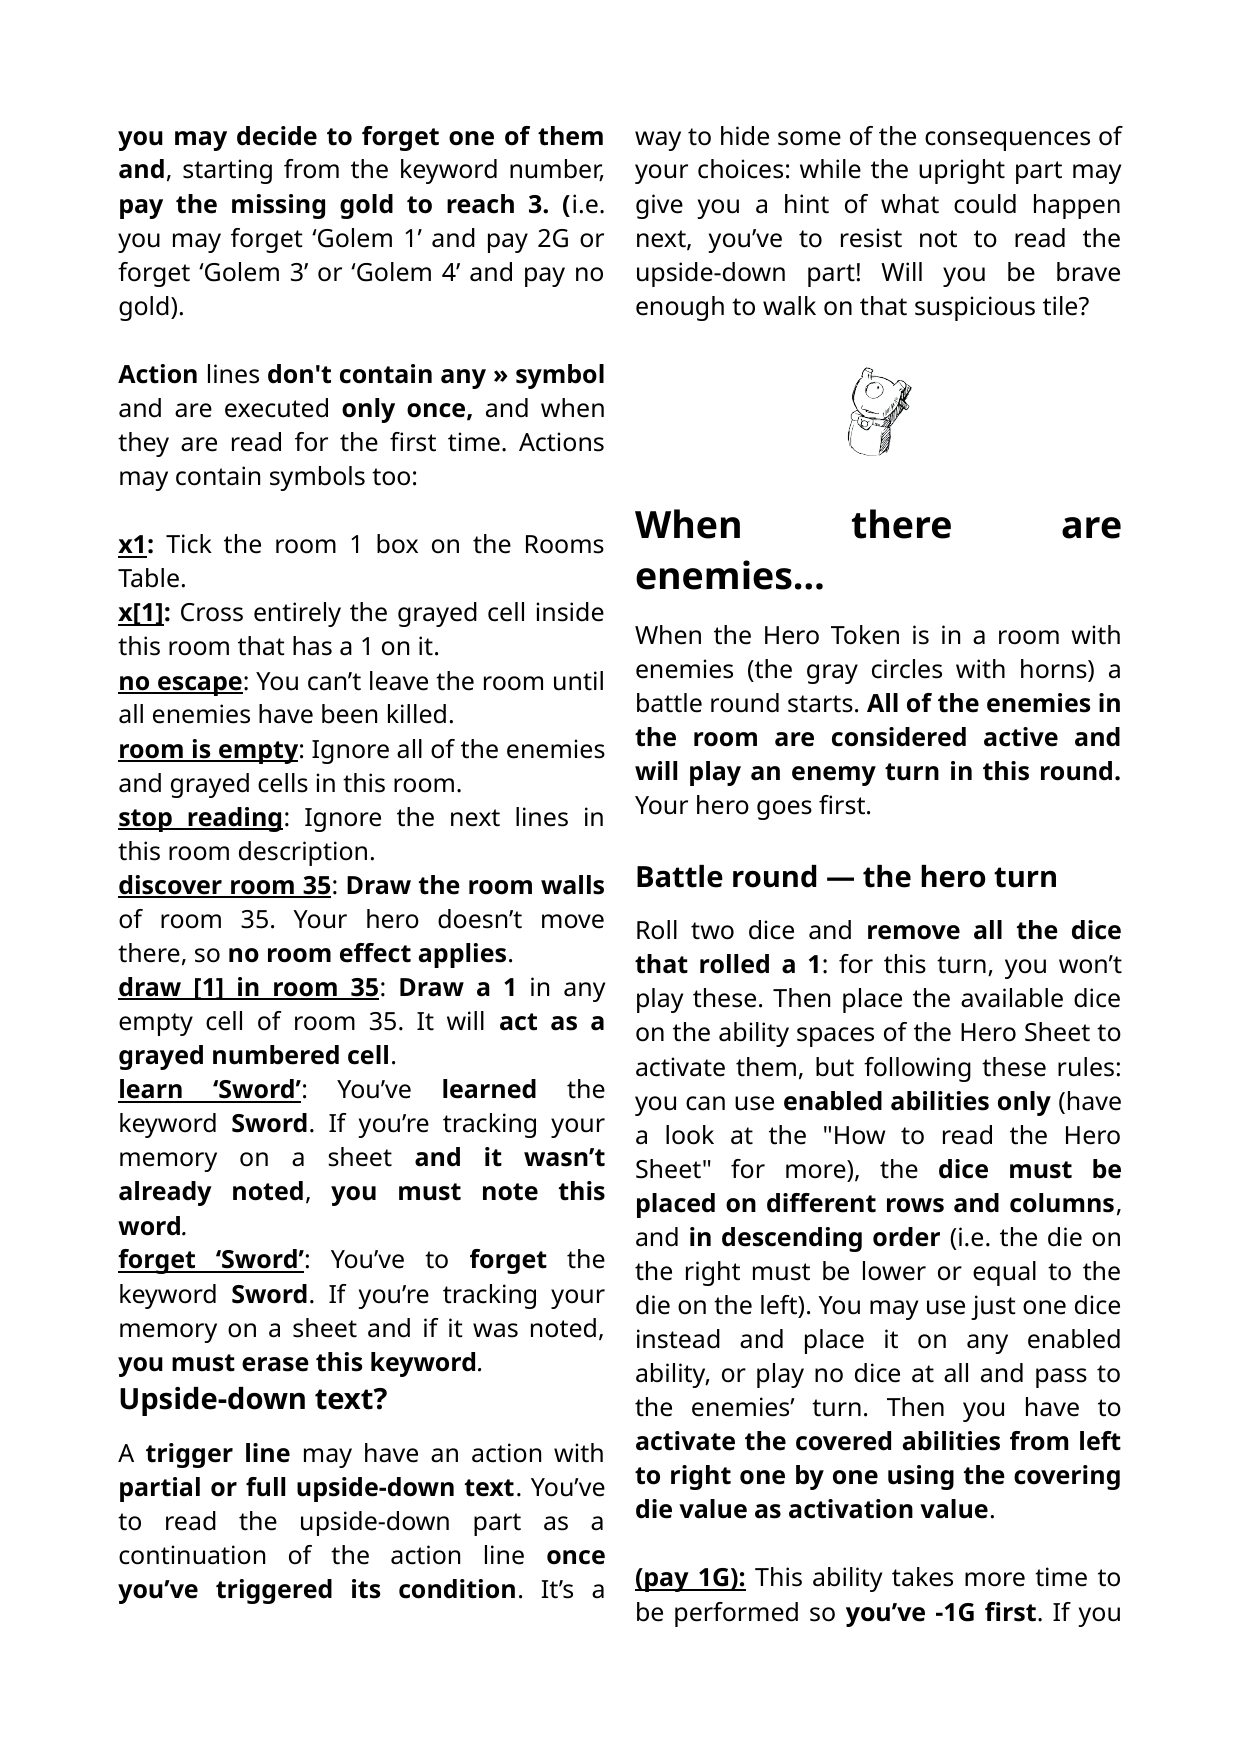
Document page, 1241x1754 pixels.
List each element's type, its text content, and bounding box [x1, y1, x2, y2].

text discover room 35: Draw the room walls of room 35. Your hero doesn’t move there, so no room effect applies. [118, 867, 605, 970]
text room is empty: Ignore all of the enemies and grayed cells in this room. [118, 731, 605, 799]
text When there are enemies… [635, 498, 1122, 601]
text (pay 1G): This ability takes more time to be performed so you’ve -1G first. If you [635, 1560, 1122, 1628]
text no escape: You can’t leave the room until all enemies have been killed. [118, 663, 605, 731]
text learn ‘Sword’: You’ve learned the keyword Sword. If you’re tracking your memory on a sheet and it wasn’t already noted, you must note this word. [118, 1072, 605, 1242]
text A trigger line may have an action with partial or full upside-down text. You’ve to read the upside-down part as a continuation of the action line once you’ve triggered its condition. It’s a [118, 1435, 605, 1606]
text Roll two dice and remove all the dice that rolled a 1: for this turn, you won’t play these. Then place the available dice on the ability spaces of the Hero Sheet to activate them, but following these rules: you can use enabled abilities only (have a look at the "How to read the Hero Sheet" for more), the dice must be placed on different rows and columns, and in descending order (i.e. the die on the right must be lower or equal to the die on the left). You may use just one dice instead and place it on any enabled ability, or play no dice at all and pass to the enemies’ turn. Then you have to activate the covered abilities from left to right one by one using the covering die value as activation value. [635, 913, 1122, 1526]
text stop reading: Ignore the next lines in this room description. [118, 799, 605, 867]
text you may decide to forget one of them and, starting from the keyword number, pay the missing gold to reach 3. (i.e. you may forget ‘Golem 1’ and pay 2G or forget ‘Golem 3’ or ‘Golem 4’ and pay no gold). [118, 118, 605, 322]
text x1: Tick the room 1 box on the Rooms Table. [118, 527, 605, 595]
text Action lines don't contain any » symbol and are executed only once, and when they are read for the first time. Actions may contain symbols too: [118, 357, 605, 493]
text way to hide some of the consequences of your choices: while the upright part may give you a hint of what could happen next, you’ve to resist not to read the upside-down part! Will you be brave enough to walk on that suspicious tile? [635, 118, 1122, 322]
text Battle round — the hero turn [635, 856, 1122, 896]
text forget ‘Sword’: You’ve to forget the keyword Sword. If you’re tracking your memory on a sheet and if it was noted, you must erase this keyword. [118, 1242, 605, 1378]
text draw [1] in room 35: Draw a 1 in any empty cell of room 35. It will act as a grayed numbered cell. [118, 970, 605, 1072]
text When the Hero Token is in a room with enemies (the gray circles with horns) a battle round starts. All of the enemies in the room are considered active and will play an enemy turn in this round. Your hero goes first. [635, 618, 1122, 822]
picture [835, 365, 922, 465]
text Upside-down text? [118, 1378, 605, 1418]
text x[1]: Cross entirely the grayed cell inside this room that has a 1 on it. [118, 595, 605, 663]
